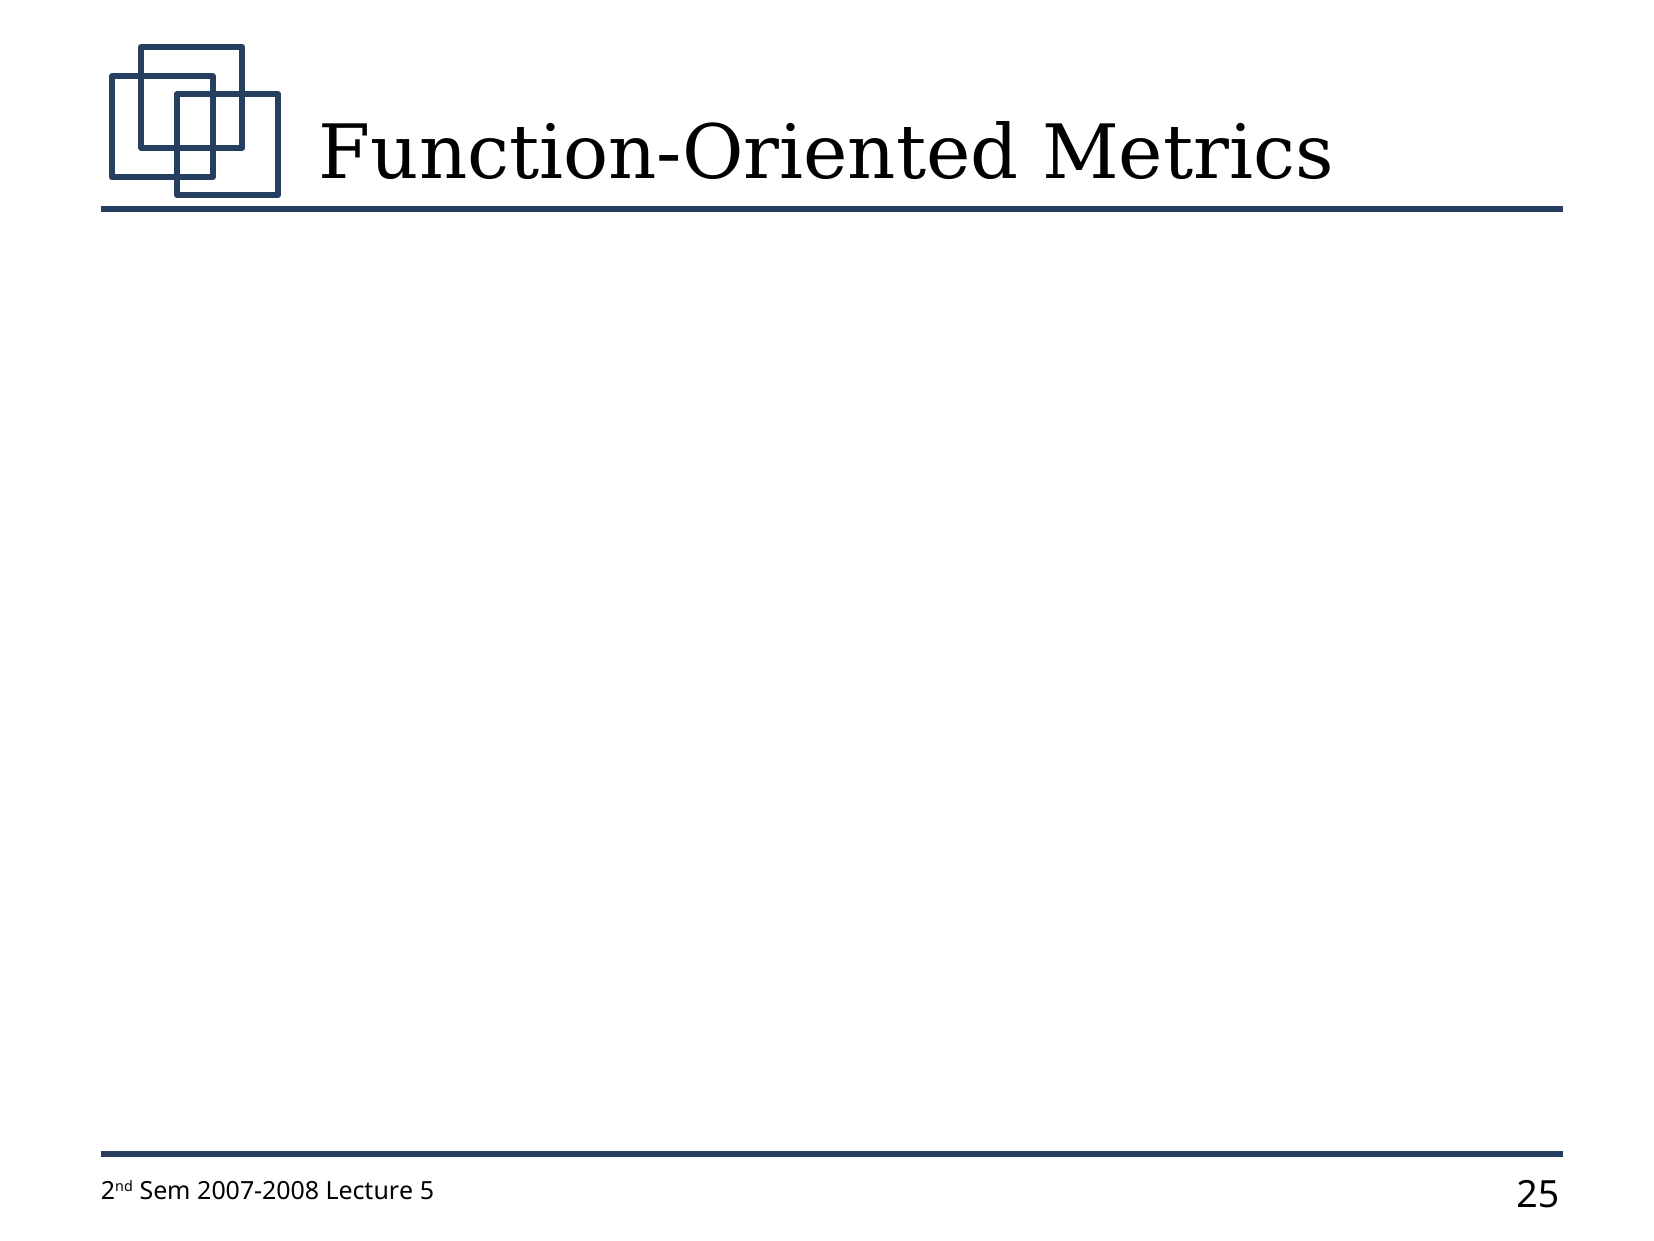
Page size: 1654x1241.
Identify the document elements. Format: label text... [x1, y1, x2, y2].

title Function-Oriented Metrics [82, 49, 1571, 257]
